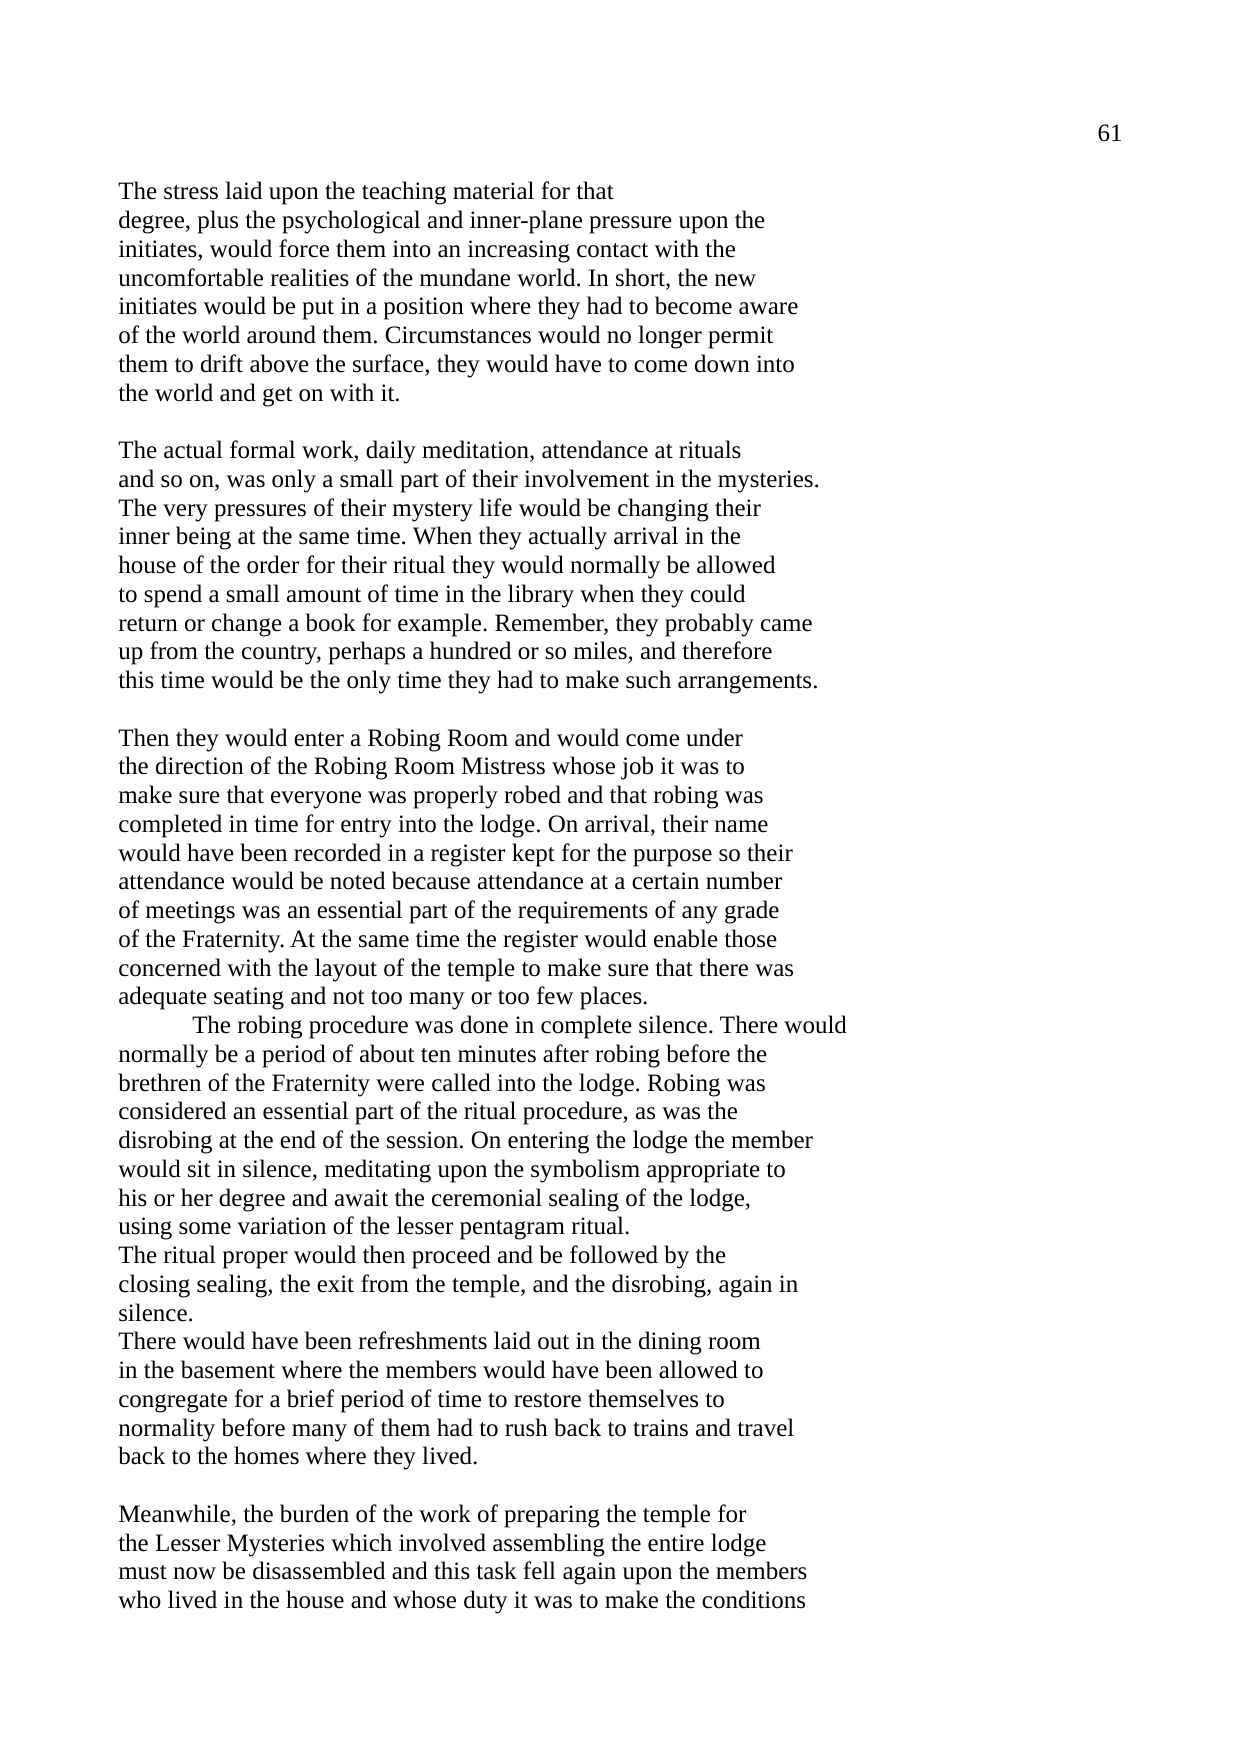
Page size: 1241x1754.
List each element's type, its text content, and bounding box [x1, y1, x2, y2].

text initiates would be put in a position where they had to become aware [118, 291, 1122, 320]
text closing sealing, the exit from the temple, and the disrobing, again in [118, 1269, 1122, 1298]
text inner being at the same time. When they actually arrival in the [118, 521, 1122, 550]
text and so on, was only a small part of their involvement in the mysteries. [118, 464, 1122, 493]
text the world and get on with it. [118, 378, 1122, 406]
text The ritual proper would then proceed and be followed by the [118, 1240, 1122, 1269]
text of the Fraternity. At the same time the register would enable those [118, 924, 1122, 953]
text initiates, would force them into an increasing contact with the [118, 234, 1122, 263]
text disrobing at the end of the session. On entering the lodge the member [118, 1125, 1122, 1154]
text return or change a book for example. Remember, they probably came [118, 608, 1122, 636]
text must now be disassembled and this task fell again upon the members [118, 1556, 1122, 1585]
text The very pressures of their mystery life would be changing their [118, 493, 1122, 521]
text of the world around them. Circumstances would no longer permit [118, 320, 1122, 349]
text this time would be the only time they had to make such arrangements. [118, 665, 1122, 694]
text There would have been refreshments laid out in the dining room [118, 1326, 1122, 1355]
text who lived in the house and whose duty it was to make the conditions [118, 1585, 1122, 1614]
text up from the country, perhaps a hundred or so miles, and therefore [118, 636, 1122, 665]
text make sure that everyone was properly robed and that robing was [118, 780, 1122, 809]
text to spend a small amount of time in the library when they could [118, 579, 1122, 608]
text them to drift above the surface, they would have to come down into [118, 349, 1122, 378]
text The robing procedure was done in complete silence. There would [118, 1010, 1122, 1039]
text considered an essential part of the ritual procedure, as was the [118, 1096, 1122, 1125]
text his or her degree and await the ceremonial sealing of the lodge, [118, 1183, 1122, 1211]
text the direction of the Robing Room Mistress whose job it was to [118, 751, 1122, 780]
text silence. [118, 1298, 1122, 1326]
text The actual formal work, daily meditation, attendance at rituals [118, 435, 1122, 464]
text Meanwhile, the burden of the work of preparing the temple for [118, 1499, 1122, 1528]
text would have been recorded in a register kept for the purpose so their [118, 838, 1122, 866]
text normally be a period of about ten minutes after robing before the [118, 1039, 1122, 1068]
text concerned with the layout of the temple to make sure that there was [118, 953, 1122, 981]
text normality before many of them had to rush back to trains and travel [118, 1413, 1122, 1441]
text The stress laid upon the teaching material for that [118, 176, 1122, 205]
text brethren of the Fraternity were called into the lodge. Robing was [118, 1068, 1122, 1096]
text in the basement where the members would have been allowed to [118, 1355, 1122, 1384]
text the Lesser Mysteries which involved assembling the entire lodge [118, 1528, 1122, 1556]
text uncomfortable realities of the mundane world. In short, the new [118, 263, 1122, 291]
text adequate seating and not too many or too few places. [118, 981, 1122, 1010]
text would sit in silence, meditating upon the symbolism appropriate to [118, 1154, 1122, 1183]
text attendance would be noted because attendance at a certain number [118, 866, 1122, 895]
text house of the order for their ritual they would normally be allowed [118, 550, 1122, 579]
text of meetings was an essential part of the requirements of any grade [118, 895, 1122, 924]
text using some variation of the lesser pentagram ritual. [118, 1211, 1122, 1240]
text Then they would enter a Robing Room and would come under [118, 723, 1122, 751]
text back to the homes where they lived. [118, 1441, 1122, 1470]
text degree, plus the psychological and inner-plane pressure upon the [118, 205, 1122, 234]
text completed in time for entry into the lodge. On arrival, their name [118, 809, 1122, 838]
text congregate for a brief period of time to restore themselves to [118, 1384, 1122, 1413]
